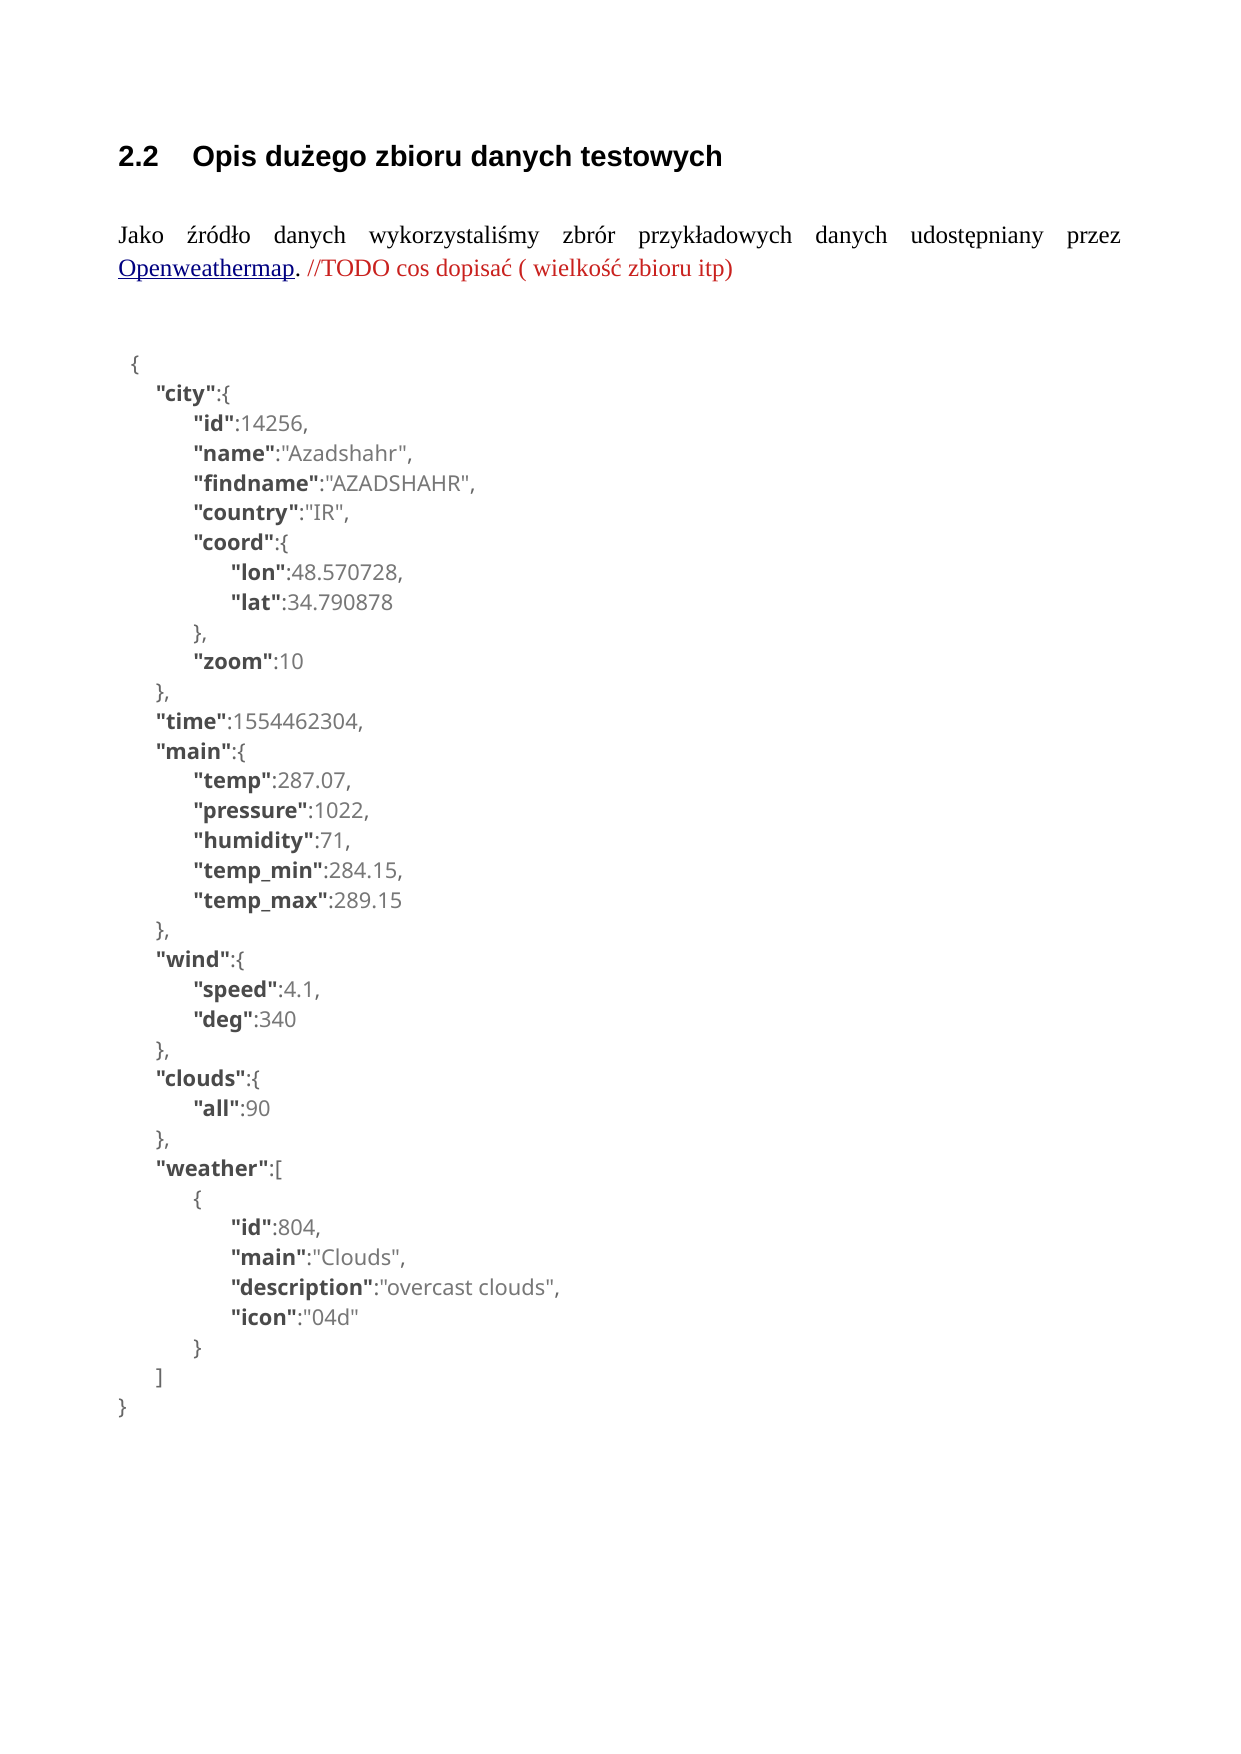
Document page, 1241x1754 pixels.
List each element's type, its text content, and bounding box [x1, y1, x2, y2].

text "weather":[ [118, 1153, 1122, 1182]
text "name":"Azadshahr", [118, 438, 1122, 467]
text } [118, 1391, 1122, 1421]
text "wind":{ [118, 944, 1122, 974]
text { [118, 1182, 1122, 1212]
text { [118, 348, 1122, 378]
text "lat":34.790878 [118, 587, 1122, 616]
text "main":"Clouds", [118, 1242, 1122, 1272]
text "icon":"04d" [118, 1302, 1122, 1331]
text "id":804, [118, 1212, 1122, 1242]
text "id":14256, [118, 408, 1122, 438]
text "all":90 [118, 1093, 1122, 1123]
text }, [118, 914, 1122, 944]
text } [118, 1331, 1122, 1361]
text "temp_min":284.15, [118, 855, 1122, 884]
text "lon":48.570728, [118, 557, 1122, 587]
text "findname":"AZADSHAHR", [118, 467, 1122, 497]
text "time":1554462304, [118, 706, 1122, 736]
text "city":{ [118, 378, 1122, 408]
text ] [118, 1361, 1122, 1391]
text "temp_max":289.15 [118, 884, 1122, 914]
text "pressure":1022, [118, 795, 1122, 825]
text "coord":{ [118, 527, 1122, 557]
text }, [118, 1033, 1122, 1063]
text "zoom":10 [118, 646, 1122, 676]
text "country":"IR", [118, 497, 1122, 527]
text "deg":340 [118, 1004, 1122, 1033]
text "speed":4.1, [118, 974, 1122, 1004]
subtitle Opis dużego zbioru danych testowych [118, 139, 1122, 172]
text "main":{ [118, 736, 1122, 765]
text "temp":287.07, [118, 765, 1122, 795]
text "clouds":{ [118, 1063, 1122, 1093]
text }, [118, 676, 1122, 706]
text "humidity":71, [118, 825, 1122, 855]
text "description":"overcast clouds", [118, 1272, 1122, 1302]
text Jako źródło danych wykorzystaliśmy zbrór przykładowych danych udostępniany przez Openweathermap. //TODO cos dopisać ( wielkość zbioru itp) [118, 220, 1122, 282]
text }, [118, 616, 1122, 646]
text }, [118, 1123, 1122, 1153]
